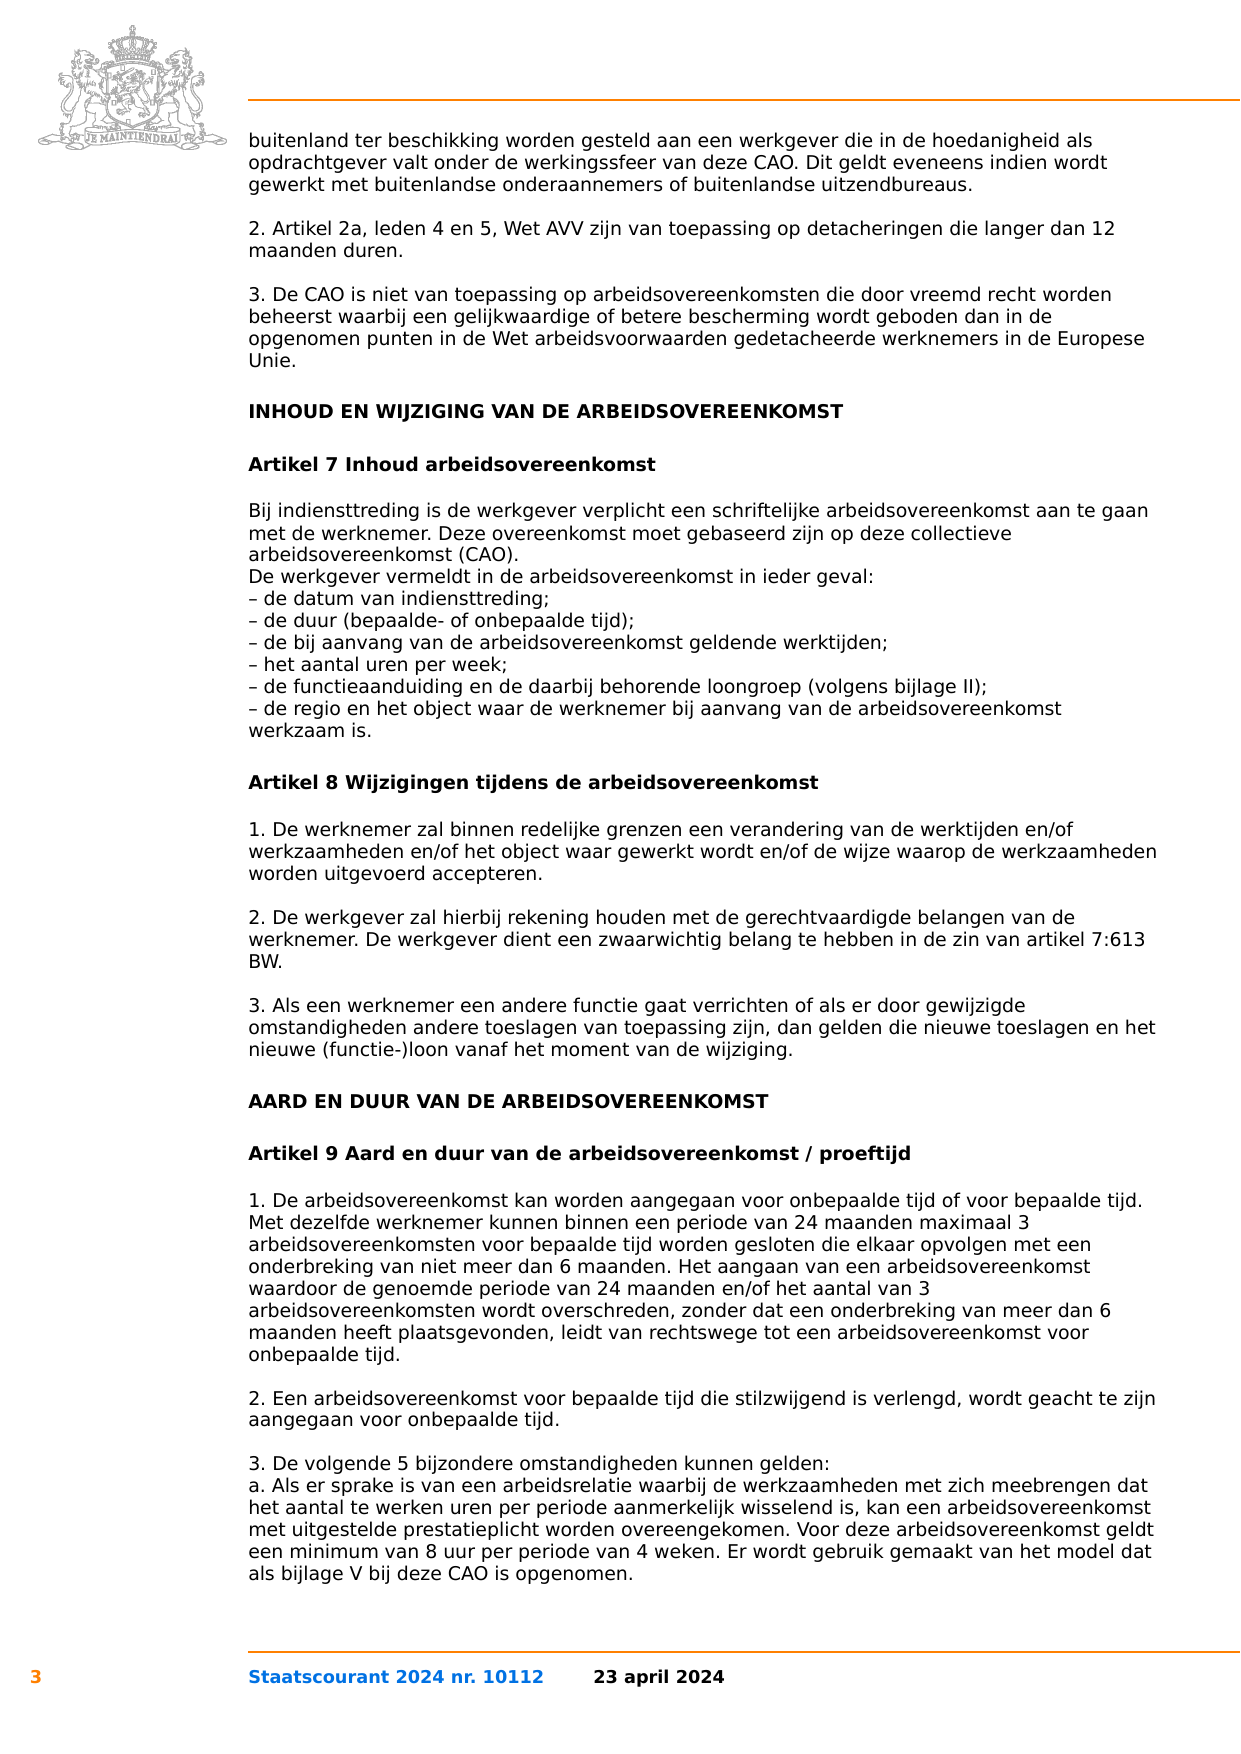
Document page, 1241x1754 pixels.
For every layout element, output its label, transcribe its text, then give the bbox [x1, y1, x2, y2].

text Bij indiensttreding is de werkgever verplicht een schriftelijke arbeidsovereenkomst aan te gaan met de werknemer. Deze overeenkomst moet gebaseerd zijn op deze collectieve arbeidsovereenkomst (CAO). [248, 500, 1163, 566]
picture [38, 25, 227, 150]
text 2. De werkgever zal hierbij rekening houden met de gerechtvaardigde belangen van de werknemer. De werkgever dient een zwaarwichtig belang te hebben in de zin van artikel 7:613 BW. [248, 907, 1163, 973]
text a. Als er sprake is van een arbeidsrelatie waarbij de werkzaamheden met zich meebrengen dat het aantal te werken uren per periode aanmerkelijk wisselend is, kan een arbeidsovereenkomst met uitgestelde prestatieplicht worden overeengekomen. Voor deze arbeidsovereenkomst geldt een minimum van 8 uur per periode van 4 weken. Er wordt gebruik gemaakt van het model dat als bijlage V bij deze CAO is opgenomen. [248, 1475, 1163, 1585]
text 2. Een arbeidsovereenkomst voor bepaalde tijd die stilzwijgend is verlengd, wordt geacht te zijn aangegaan voor onbepaalde tijd. [248, 1387, 1163, 1431]
text – de datum van indiensttreding; [248, 588, 1163, 610]
text 1. De arbeidsovereenkomst kan worden aangegaan voor onbepaalde tijd of voor bepaalde tijd. Met dezelfde werknemer kunnen binnen een periode van 24 maanden maximaal 3 arbeidsovereenkomsten voor bepaalde tijd worden gesloten die elkaar opvolgen met een onderbreking van niet meer dan 6 maanden. Het aangaan van een arbeidsovereenkomst waardoor de genoemde periode van 24 maanden en/of het aantal van 3 arbeidsovereenkomsten wordt overschreden, zonder dat een onderbreking van meer dan 6 maanden heeft plaatsgevonden, leidt van rechtswege tot een arbeidsovereenkomst voor onbepaalde tijd. [248, 1190, 1163, 1366]
text 3. De CAO is niet van toepassing op arbeidsovereenkomsten die door vreemd recht worden beheerst waarbij een gelijkwaardige of betere bescherming wordt geboden dan in de opgenomen punten in de Wet arbeidsvoorwaarden gedetacheerde werknemers in de Europese Unie. [248, 283, 1163, 371]
subtitle INHOUD EN WIJZIGING VAN DE ARBEIDSOVEREENKOMST [248, 401, 1163, 423]
text – het aantal uren per week; [248, 654, 1163, 676]
subtitle AARD EN DUUR VAN DE ARBEIDSOVEREENKOMST [248, 1091, 1163, 1113]
text De werkgever vermeldt in de arbeidsovereenkomst in ieder geval: [248, 566, 1163, 588]
text 3. De volgende 5 bijzondere omstandigheden kunnen gelden: [248, 1453, 1163, 1475]
text buitenland ter beschikking worden gesteld aan een werkgever die in de hoedanigheid als opdrachtgever valt onder de werkingssfeer van deze CAO. Dit geldt eveneens indien wordt gewerkt met buitenlandse onderaannemers of buitenlandse uitzendbureaus. [248, 130, 1163, 196]
text – de bij aanvang van de arbeidsovereenkomst geldende werktijden; [248, 632, 1163, 654]
text – de duur (bepaalde- of onbepaalde tijd); [248, 610, 1163, 632]
text – de regio en het object waar de werknemer bij aanvang van de arbeidsovereenkomst werkzaam is. [248, 698, 1163, 742]
text 1. De werknemer zal binnen redelijke grenzen een verandering van de werktijden en/of werkzaamheden en/of het object waar gewerkt wordt en/of de wijze waarop de werkzaamheden worden uitgevoerd accepteren. [248, 819, 1163, 885]
text – de functieaanduiding en de daarbij behorende loongroep (volgens bijlage II); [248, 676, 1163, 698]
subtitle Artikel 8 Wijzigingen tijdens de arbeidsovereenkomst [248, 772, 1163, 794]
subtitle Artikel 9 Aard en duur van de arbeidsovereenkomst / proeftijd [248, 1143, 1163, 1165]
text 2. Artikel 2a, leden 4 en 5, Wet AVV zijn van toepassing op detacheringen die langer dan 12 maanden duren. [248, 218, 1163, 262]
subtitle Artikel 7 Inhoud arbeidsovereenkomst [248, 453, 1163, 475]
text 3. Als een werknemer een andere functie gaat verrichten of als er door gewijzigde omstandigheden andere toeslagen van toepassing zijn, dan gelden die nieuwe toeslagen en het nieuwe (functie-)loon vanaf het moment van de wijziging. [248, 995, 1163, 1061]
